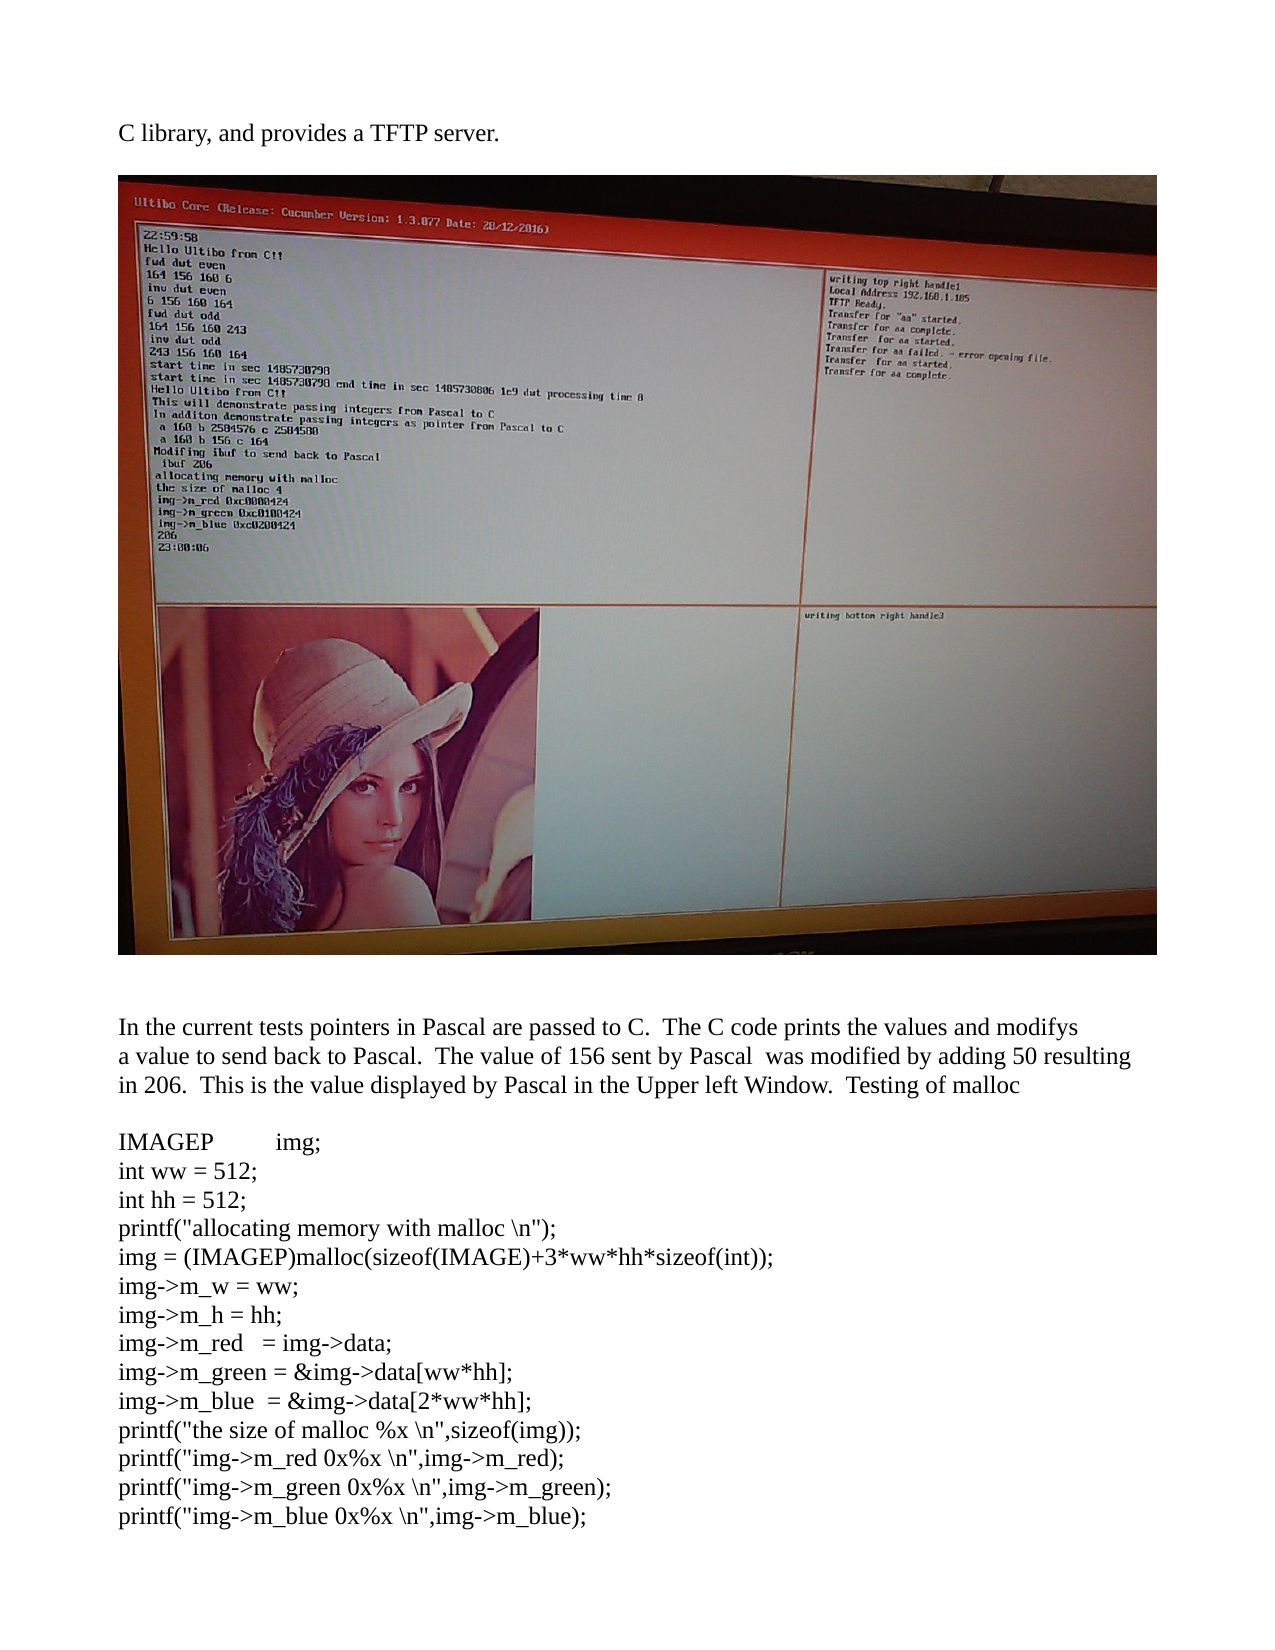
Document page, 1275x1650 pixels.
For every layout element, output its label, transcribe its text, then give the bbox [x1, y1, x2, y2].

picture [118, 175, 1157, 955]
text In the current tests pointers in Pascal are passed to C. The C code prints the values and modifys [118, 1012, 1157, 1041]
text printf("img->m_red 0x%x \n",img->m_red); [118, 1443, 1157, 1472]
text img->m_green = &img->data[ww*hh]; [118, 1357, 1157, 1386]
text img = (IMAGEP)malloc(sizeof(IMAGE)+3*ww*hh*sizeof(int)); [118, 1242, 1157, 1271]
text printf("img->m_green 0x%x \n",img->m_green); [118, 1472, 1157, 1501]
text printf("allocating memory with malloc \n"); [118, 1213, 1157, 1242]
text IMAGEP img; [118, 1127, 1157, 1156]
text printf("the size of malloc %x \n",sizeof(img)); [118, 1415, 1157, 1443]
text img->m_w = ww; [118, 1271, 1157, 1300]
text img->m_blue = &img->data[2*ww*hh]; [118, 1386, 1157, 1415]
text int ww = 512; [118, 1156, 1157, 1185]
text C library, and provides a TFTP server. [118, 118, 1157, 147]
text img->m_h = hh; [118, 1300, 1157, 1328]
text a value to send back to Pascal. The value of 156 sent by Pascal was modified by adding 50 resulting in 206. This is the value displayed by Pascal in the Upper left Window. Testing of malloc [118, 1041, 1157, 1098]
text int hh = 512; [118, 1185, 1157, 1213]
text printf("img->m_blue 0x%x \n",img->m_blue); [118, 1501, 1157, 1530]
text img->m_red = img->data; [118, 1328, 1157, 1357]
